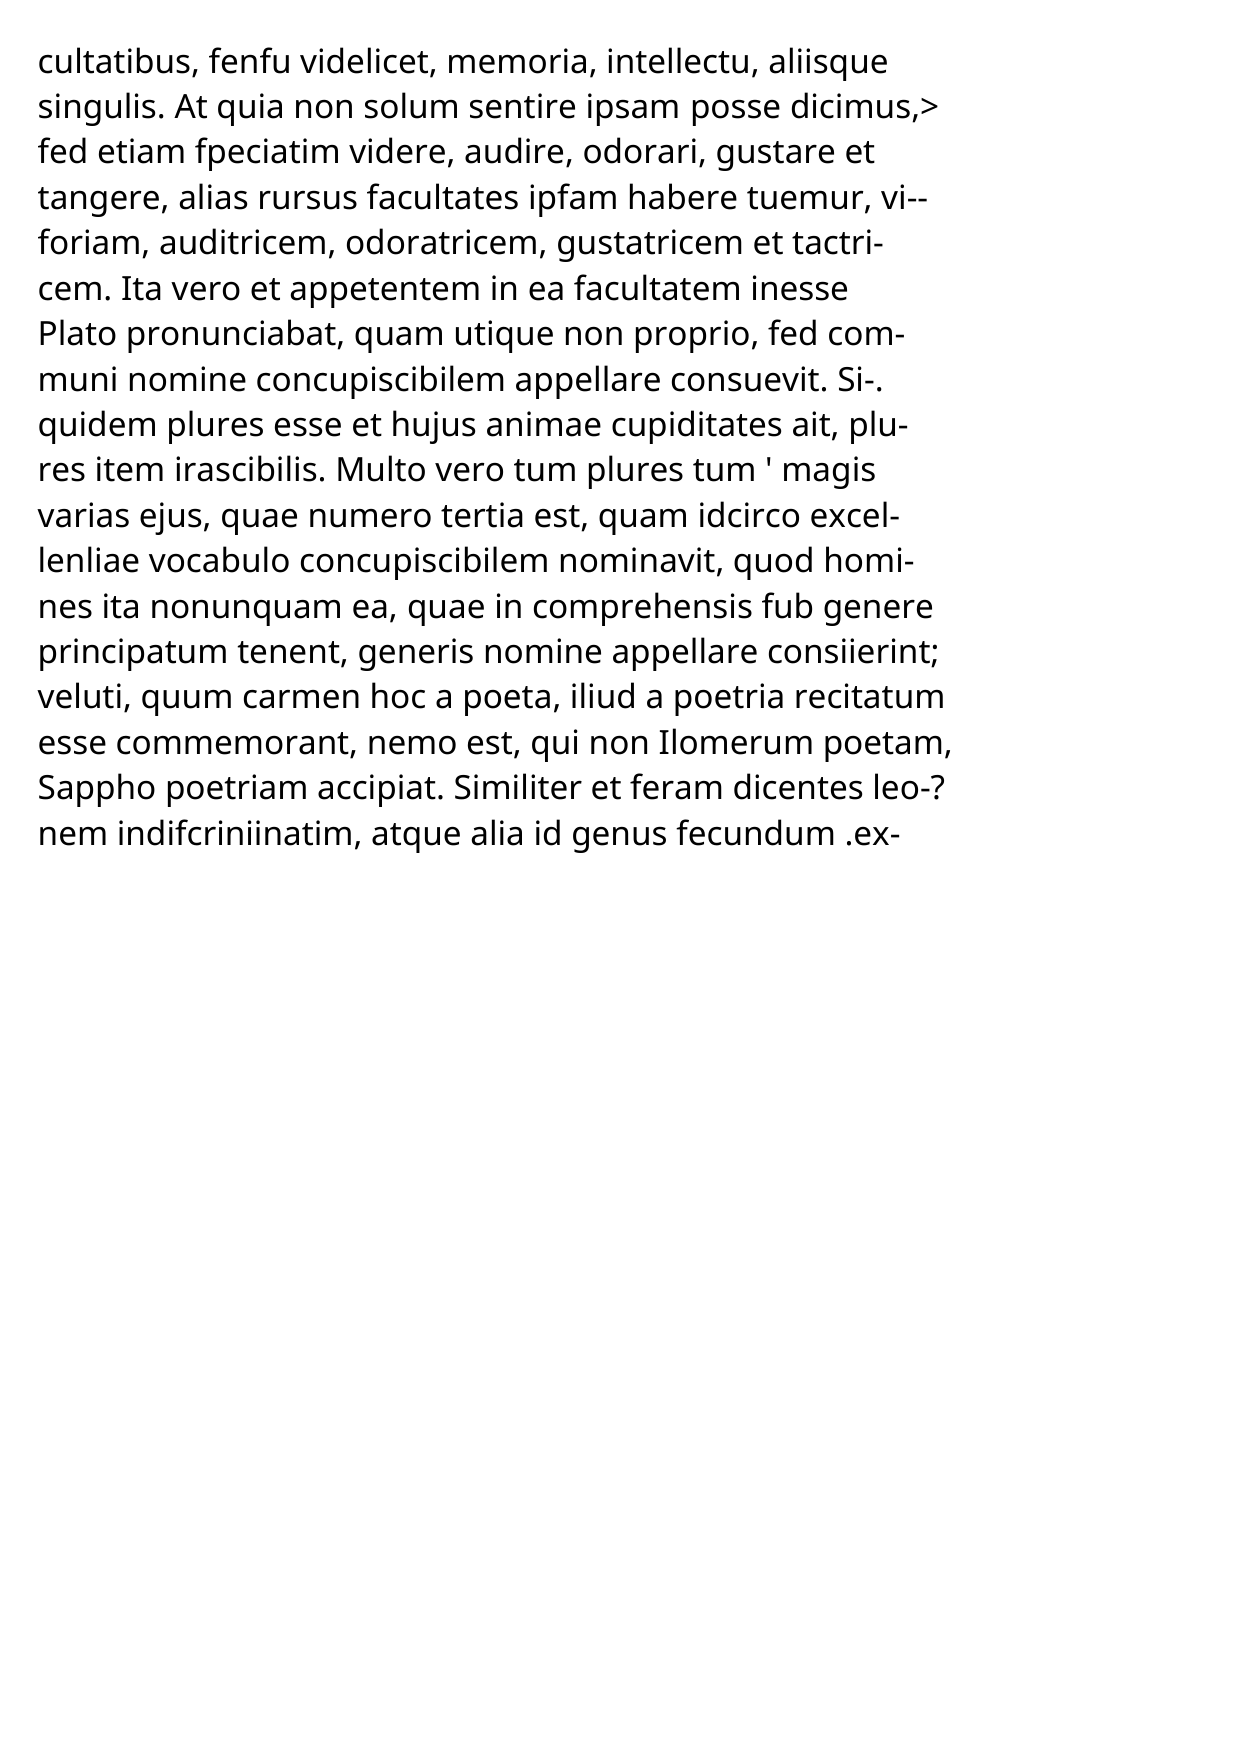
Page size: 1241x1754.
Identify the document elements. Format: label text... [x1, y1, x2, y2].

text cultatibus, fenfu videlicet, memoria, intellectu, aliisque singulis. At quia non solum sentire ipsam posse dicimus,> fed etiam fpeciatim videre, audire, odorari, gustare et tangere, alias rursus facultates ipfam habere tuemur, vi-- foriam, auditricem, odoratricem, gustatricem et tactri- cem. Ita vero et appetentem in ea facultatem inesse Plato pronunciabat, quam utique non proprio, fed com- muni nomine concupiscibilem appellare consuevit. Si-. quidem plures esse et hujus animae cupiditates ait, plu- res item irascibilis. Multo vero tum plures tum ' magis varias ejus, quae numero tertia est, quam idcirco excel- lenliae vocabulo concupiscibilem nominavit, quod homi- nes ita nonunquam ea, quae in comprehensis fub genere principatum tenent, generis nomine appellare consiierint; veluti, quum carmen hoc a poeta, iliud a poetria recitatum esse commemorant, nemo est, qui non Ilomerum poetam, Sappho poetriam accipiat. Similiter et feram dicentes leo-? nem indifcriniinatim, atque alia id genus fecundum .ex- [37, 37, 1203, 855]
